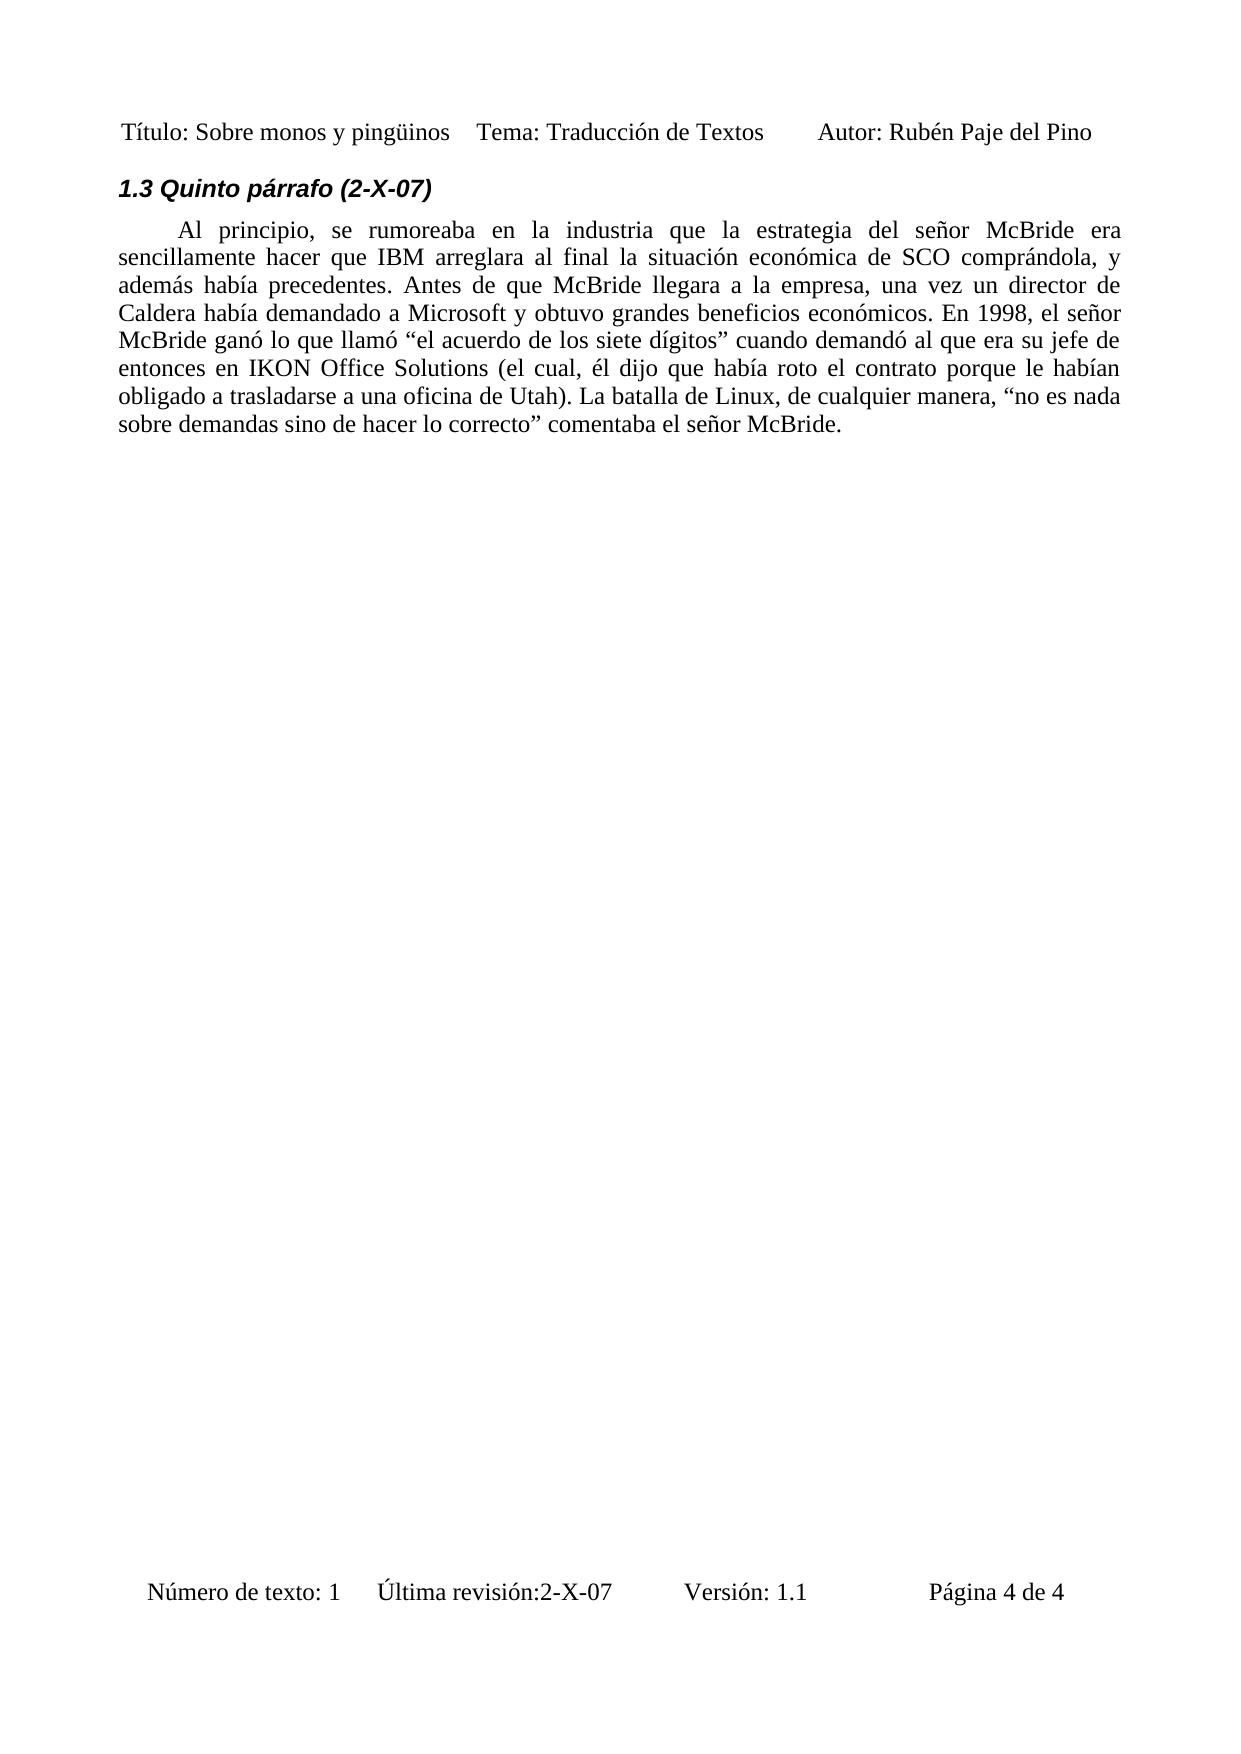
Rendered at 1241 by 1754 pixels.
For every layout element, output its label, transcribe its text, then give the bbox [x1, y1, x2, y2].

text Al principio, se rumoreaba en la industria que la estrategia del señor McBride era sencillamente hacer que IBM arreglara al final la situación económica de SCO comprándola, y además había precedentes. Antes de que McBride llegara a la empresa, una vez un director de Caldera había demandado a Microsoft y obtuvo grandes beneficios económicos. En 1998, el señor McBride ganó lo que llamó “el acuerdo de los siete dígitos” cuando demandó al que era su jefe de entonces en IKON Office Solutions (el cual, él dijo que había roto el contrato porque le habían obligado a trasladarse a una oficina de Utah). La batalla de Linux, de cualquier manera, “no es nada sobre demandas sino de hacer lo correcto” comentaba el señor McBride. [118, 216, 1122, 437]
subtitle 1.3 Quinto párrafo (2-X-07) [118, 175, 1122, 203]
